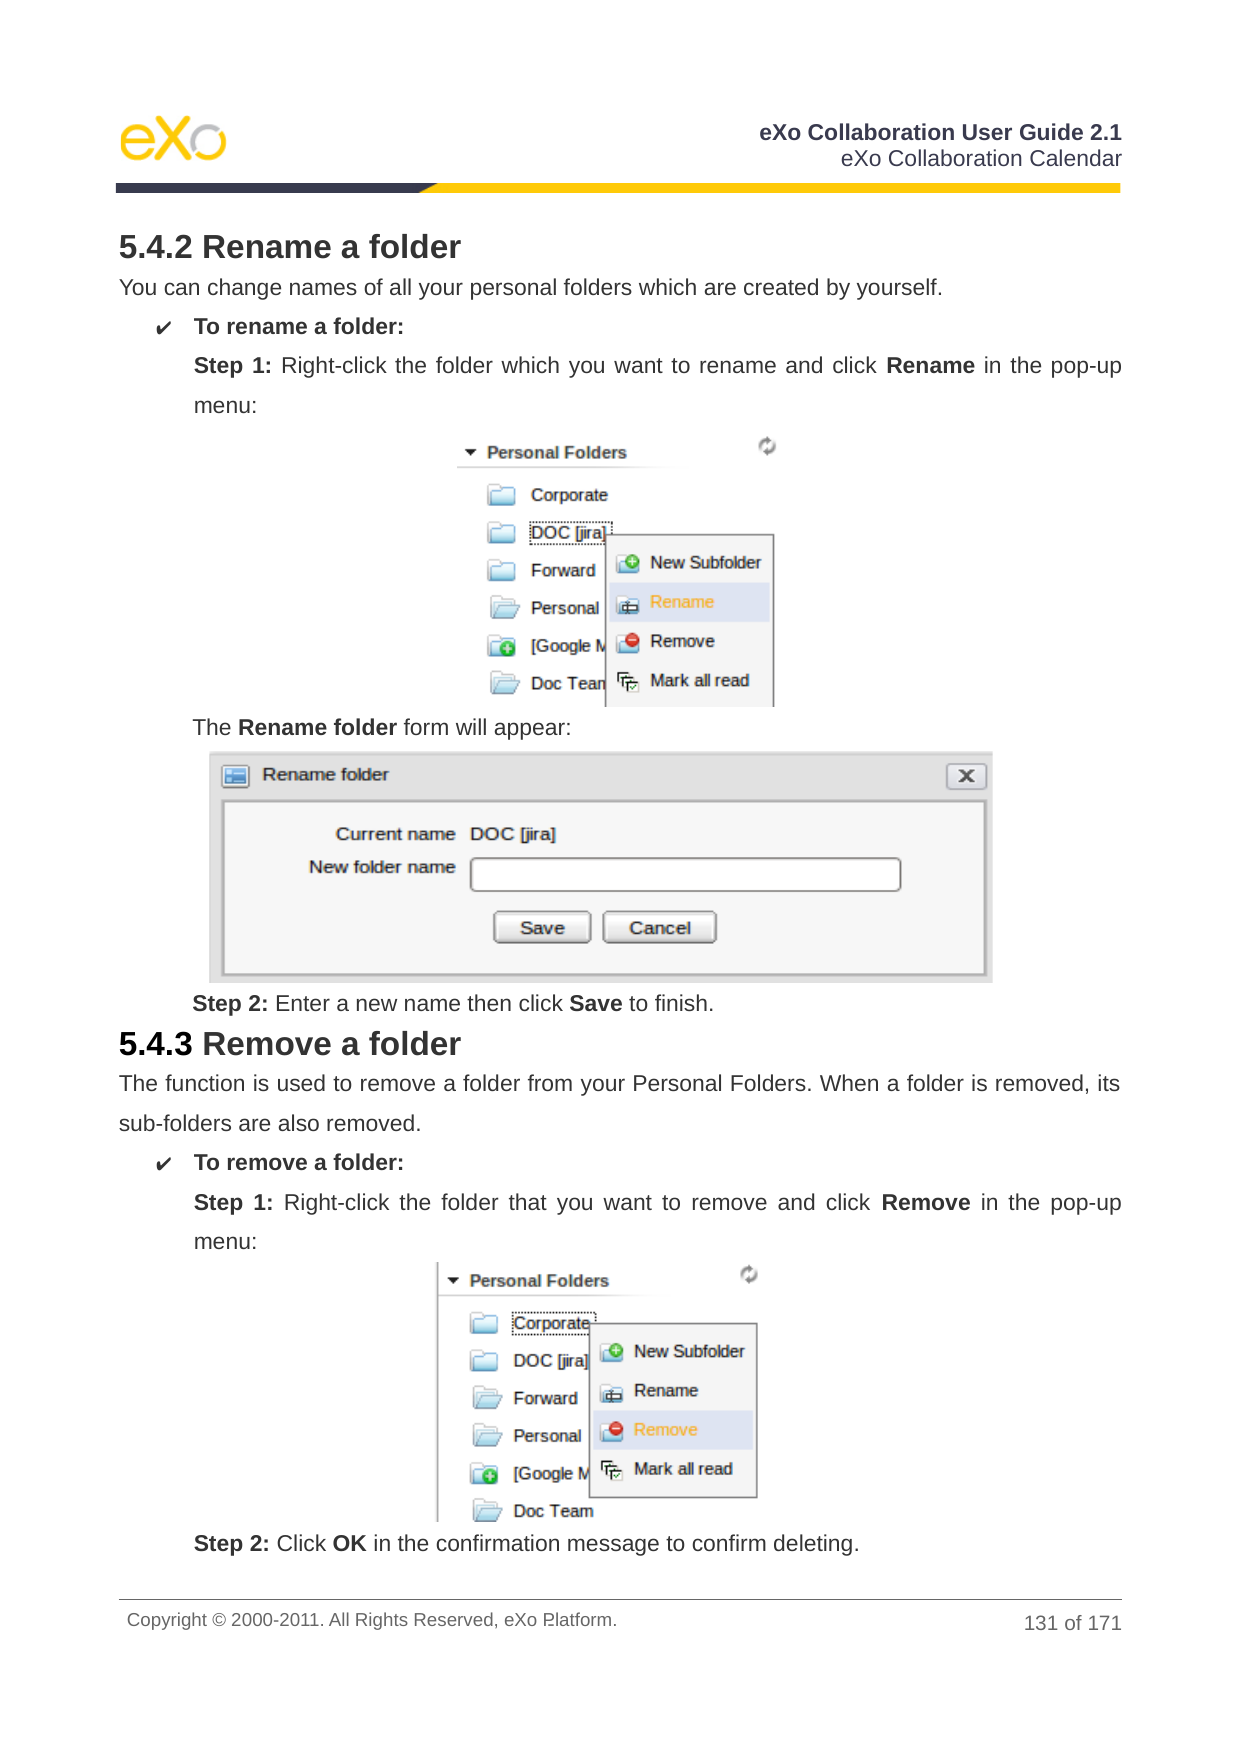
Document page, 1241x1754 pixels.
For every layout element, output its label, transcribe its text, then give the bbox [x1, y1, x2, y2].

text The function is used to remove a folder from your Personal Folders. When a folder is removed, its sub-folders are also removed. [118, 1070, 1122, 1136]
picture [434, 1262, 772, 1522]
subtitle Remove a folder [118, 1024, 1122, 1063]
list Step 2: Click OK in the confirmation message to confirm deleting. [156, 1522, 1122, 1556]
list Step 1: Right-click the folder that you want to remove and click Remove in the pop-up menu: [156, 1188, 1122, 1254]
text Step 2: Enter a new name then click Save to finish. [45, 740, 1122, 1017]
picture [115, 183, 1121, 193]
list Step 1: Right-click the folder which you want to rename and click Rename in the pop-up menu: [156, 352, 1122, 418]
picture [457, 429, 784, 707]
list To rename a folder: [156, 313, 1122, 339]
picture [209, 751, 993, 983]
picture [120, 115, 227, 161]
text You can change names of all your personal folders which are created by yourself. [118, 273, 1122, 300]
list To remove a folder: [156, 1149, 1122, 1175]
subtitle Rename a folder [118, 228, 1122, 266]
list The Rename folder form will appear: [9, 707, 1122, 740]
